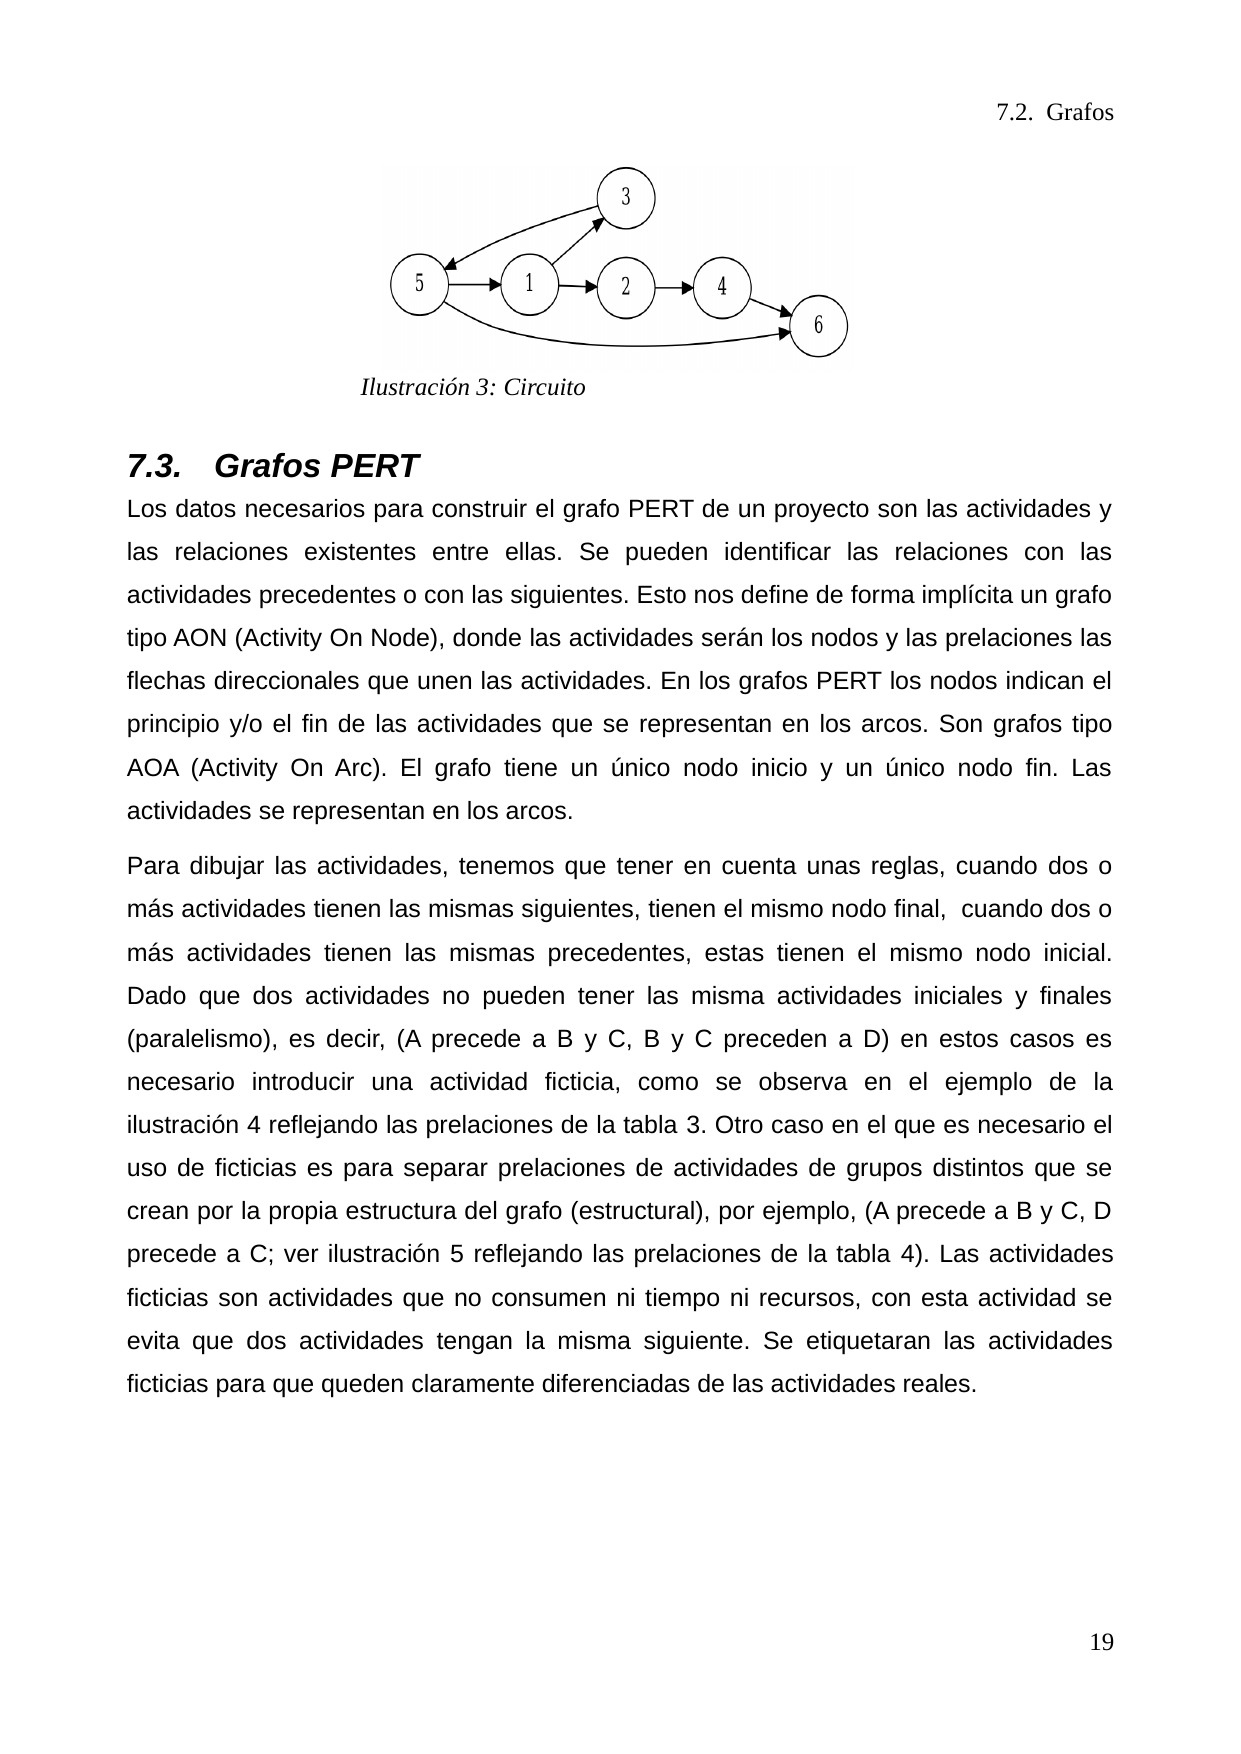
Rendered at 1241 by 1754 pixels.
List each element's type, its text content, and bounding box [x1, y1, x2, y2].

picture [381, 165, 854, 373]
text Ilustración 3: Circuito [360, 373, 880, 401]
text Los datos necesarios para construir el grafo PERT de un proyecto son las actividades y las relaciones existentes entre ellas. Se pueden identificar las relaciones con las actividades precedentes o con las siguientes. Esto nos define de forma implícita un grafo tipo AON (Activity On Node), donde las actividades serán los nodos y las prelaciones las flechas direccionales que unen las actividades. En los grafos PERT los nodos indican el principio y/o el fin de las actividades que se representan en los arcos. Son grafos tipo AOA (Activity On Arc). El grafo tiene un único nodo inicio y un único nodo fin. Las actividades se representan en los arcos. [127, 494, 1114, 824]
text Para dibujar las actividades, tenemos que tener en cuenta unas reglas, cuando dos o más actividades tienen las mismas siguientes, tienen el mismo nodo final, cuando dos o más actividades tienen las mismas precedentes, estas tienen el mismo nodo inicial. Dado que dos actividades no pueden tener las misma actividades iniciales y finales (paralelismo), es decir, (A precede a B y C, B y C preceden a D) en estos casos es necesario introducir una actividad ficticia, como se observa en el ejemplo de la ilustración 4 reflejando las prelaciones de la tabla 3. Otro caso en el que es necesario el uso de ficticias es para separar prelaciones de actividades de grupos distintos que se crean por la propia estructura del grafo (estructural), por ejemplo, (A precede a B y C, D precede a C; ver ilustración 5 reflejando las prelaciones de la tabla 4). Las actividades ficticias son actividades que no consumen ni tiempo ni recursos, con esta actividad se evita que dos actividades tengan la misma siguiente. Se etiquetaran las actividades ficticias para que queden claramente diferenciadas de las actividades reales. [127, 851, 1114, 1397]
subtitle Grafos PERT [127, 446, 1114, 485]
